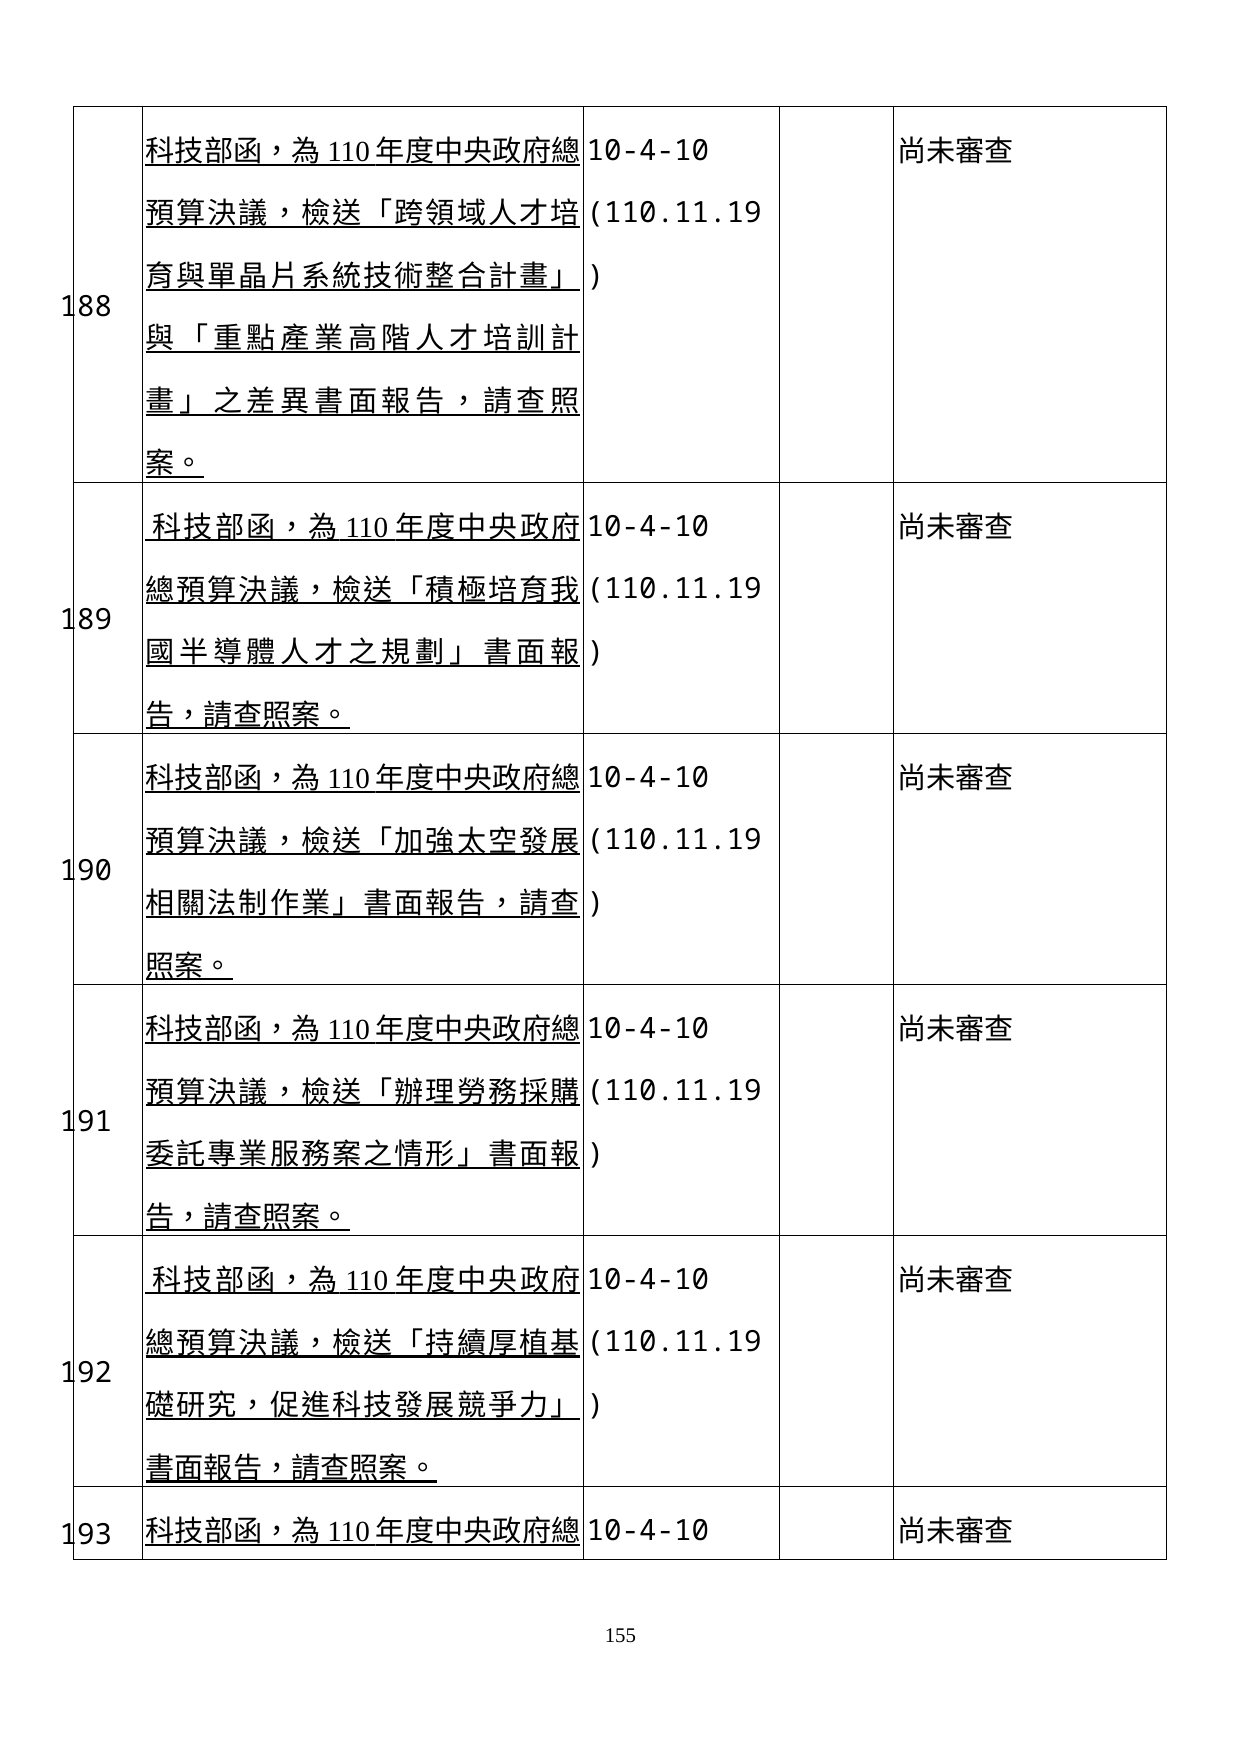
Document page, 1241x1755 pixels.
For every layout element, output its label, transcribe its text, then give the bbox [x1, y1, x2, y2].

table_cell [780, 1487, 893, 1559]
table_cell 尚未審查 [894, 734, 1166, 984]
table_cell 10-4-10 [584, 1487, 779, 1559]
table_cell 10-4-10 (110.11.19) [584, 734, 779, 984]
table_cell [780, 107, 893, 482]
table_cell [74, 107, 142, 482]
table_cell [74, 1236, 142, 1486]
table_cell 科技部函，為110年度中央政府總預算決議，檢送「跨領域人才培育與單晶片系統技術整合計畫」與「重點產業高階人才培訓計畫」之差異書面報告，請查照案。 [143, 107, 583, 482]
table_cell 10-4-10 (110.11.19) [584, 985, 779, 1235]
table_cell 10-4-10 (110.11.19) [584, 1236, 779, 1486]
table_cell 10-4-10 (110.11.19) [584, 107, 779, 482]
table_cell [74, 985, 142, 1235]
table_cell [74, 734, 142, 984]
table_cell 科技部函，為110年度中央政府總 [143, 1487, 583, 1559]
table_cell 尚未審查 [894, 985, 1166, 1235]
table_cell [74, 1487, 142, 1559]
table_cell 科技部函，為110年度中央政府總預算決議，檢送「積極培育我國半導體人才之規劃」書面報告，請查照案。 [143, 483, 583, 733]
table_cell [780, 483, 893, 733]
table_cell 10-4-10 (110.11.19) [584, 483, 779, 733]
table_cell 尚未審查 [894, 483, 1166, 733]
table_cell [780, 1236, 893, 1486]
table_cell 科技部函，為110年度中央政府總預算決議，檢送「持續厚植基礎研究，促進科技發展競爭力」書面報告，請查照案。 [143, 1236, 583, 1486]
table_cell [74, 483, 142, 733]
table_cell 科技部函，為110年度中央政府總預算決議，檢送「辦理勞務採購委託專業服務案之情形」書面報告，請查照案。 [143, 985, 583, 1235]
table_cell 尚未審查 [894, 107, 1166, 482]
table_cell [780, 734, 893, 984]
table_cell [780, 985, 893, 1235]
table_cell 尚未審查 [894, 1487, 1166, 1559]
table_cell 尚未審查 [894, 1236, 1166, 1486]
table_cell 科技部函，為110年度中央政府總預算決議，檢送「加強太空發展相關法制作業」書面報告，請查照案。 [143, 734, 583, 984]
